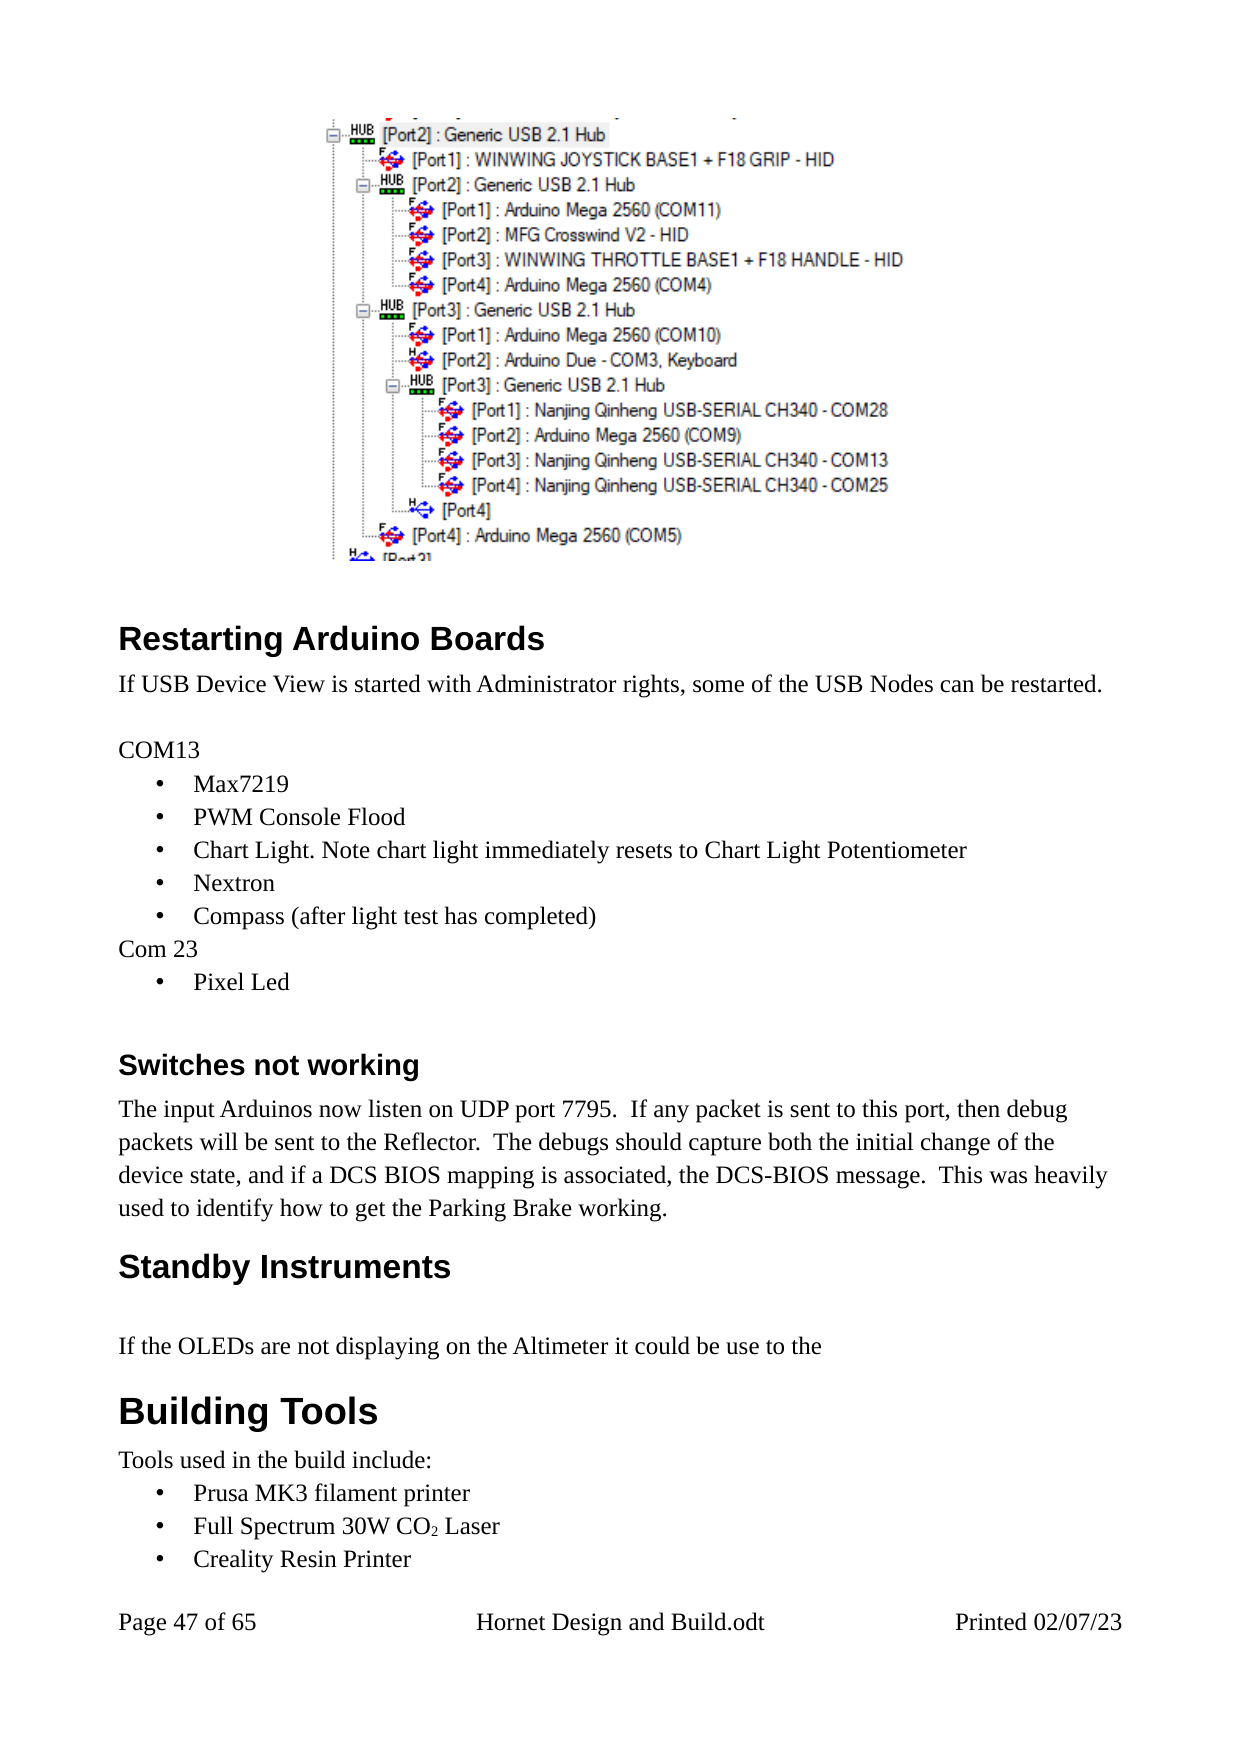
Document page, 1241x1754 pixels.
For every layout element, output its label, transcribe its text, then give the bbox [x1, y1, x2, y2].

subtitle Restarting Arduino Boards [118, 618, 1122, 657]
list Creality Resin Printer [156, 1544, 1122, 1573]
list Compass (after light test has completed) [156, 901, 1122, 929]
subtitle Building Tools [118, 1389, 1122, 1432]
list Full Spectrum 30W CO2 Laser [156, 1511, 1122, 1540]
list Prusa MK3 filament printer [156, 1478, 1122, 1507]
list Pixel Led [156, 967, 1122, 996]
text COM13 [118, 736, 1122, 764]
text The input Arduinos now listen on UDP port 7795. If any packet is sent to this port, then debug packets will be sent to the Reflector. The debugs should capture both the initial change of the device state, and if a DCS BIOS mapping is associated, the DCS-BIOS message. This was heavily used to identify how to get the Parking Brake working. [118, 1094, 1122, 1221]
subtitle Standby Instruments [118, 1247, 1122, 1285]
list Chart Light. Note chart light immediately resets to Chart Light Potentiometer [156, 835, 1122, 863]
list Max7219 [156, 769, 1122, 797]
text If USB Device View is started with Administrator rights, some of the USB Nodes can be restarted. [118, 669, 1122, 698]
text Tools used in the build include: [118, 1445, 1122, 1474]
text If the OLEDs are not displaying on the Altimeter it could be use to the [118, 1331, 1122, 1359]
picture [311, 118, 929, 561]
list PWM Console Flood [156, 802, 1122, 830]
list Nextron [156, 868, 1122, 896]
text Com 23 [118, 934, 1122, 962]
subtitle Switches not working [118, 1047, 1122, 1081]
